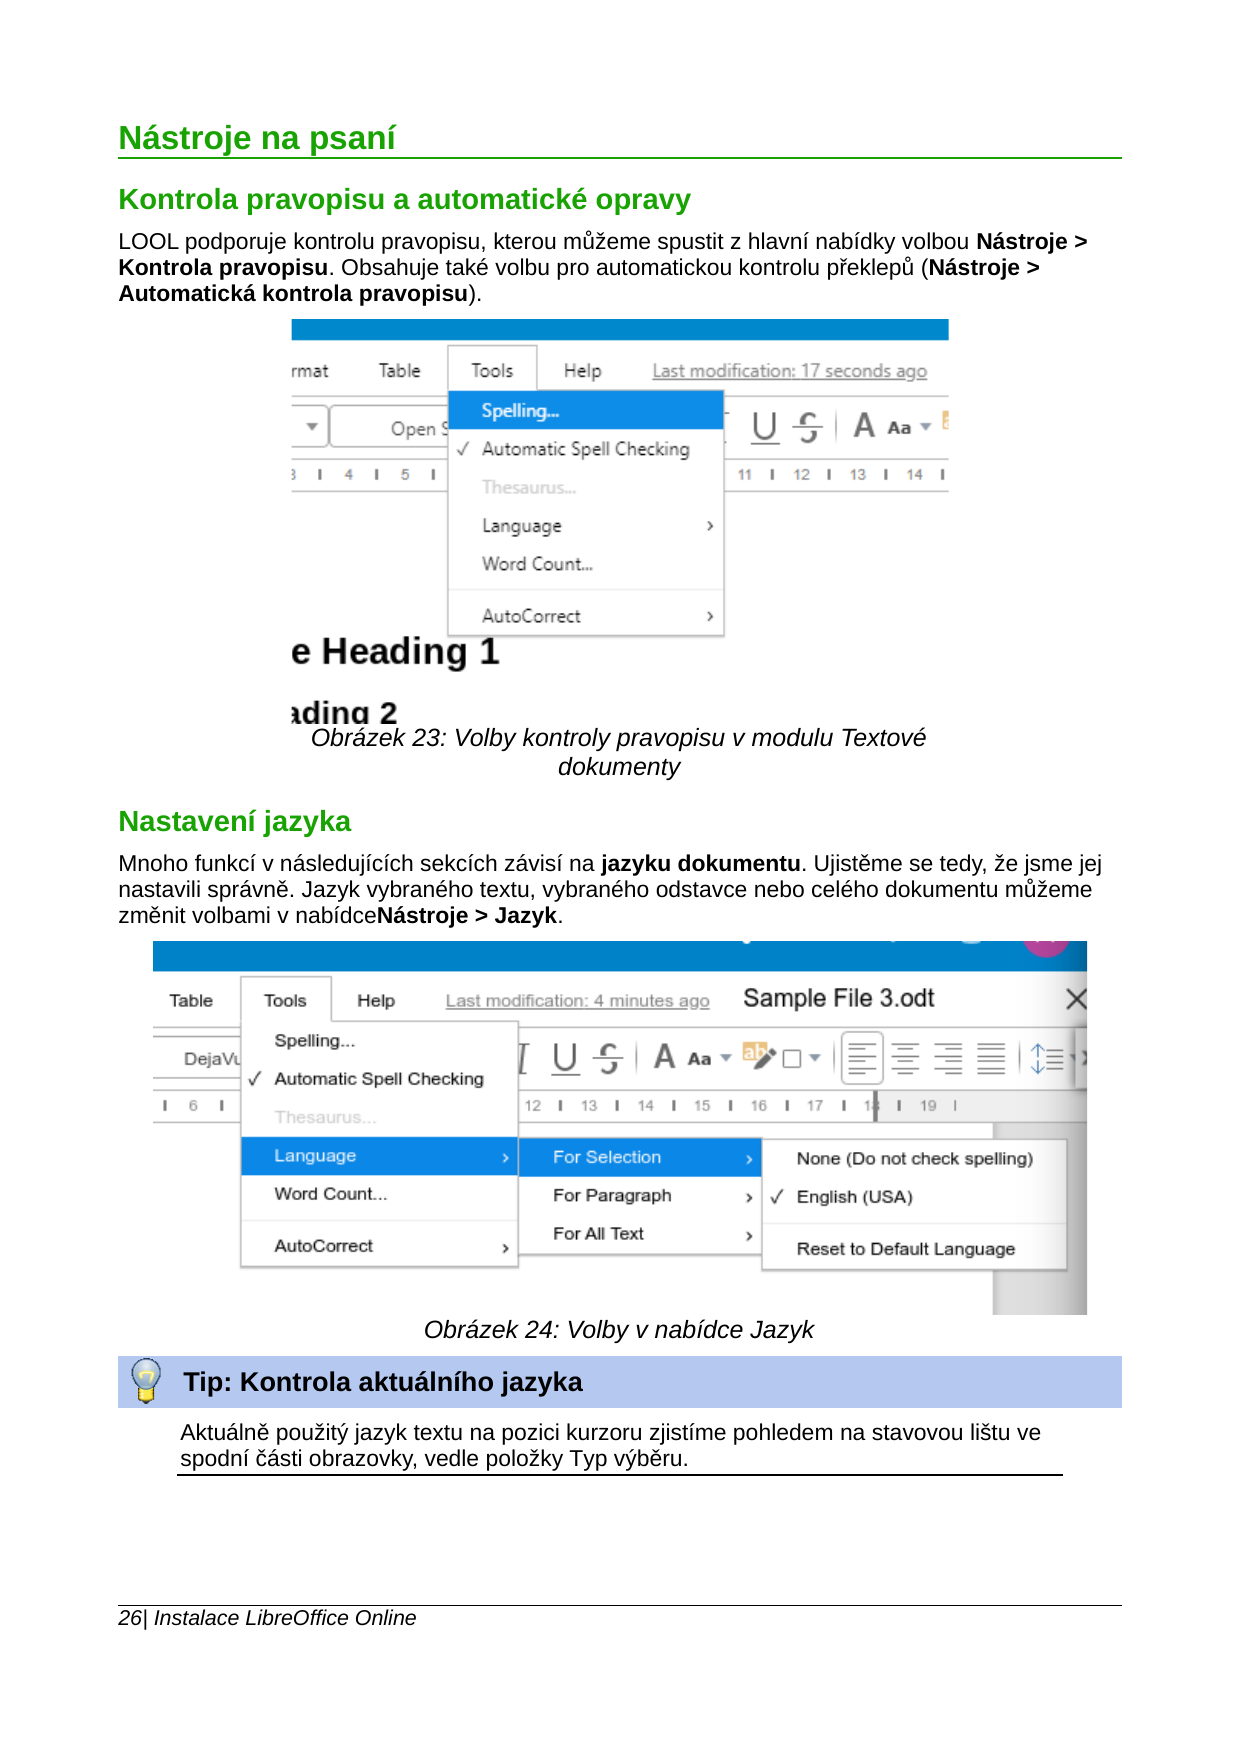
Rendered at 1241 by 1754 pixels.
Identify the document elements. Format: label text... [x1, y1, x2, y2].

text LOOL podporuje kontrolu pravopisu, kterou můžeme spustit z hlavní nabídky volbou Nástroje > Kontrola pravopisu. Obsahuje také volbu pro automatickou kontrolu překlepů (Nástroje > Automatická kontrola pravopisu). [118, 228, 1122, 307]
text Aktuálně použitý jazyk textu na pozici kurzoru zjistíme pohledem na stavovou lištu ve spodní části obrazovky, vedle položky Typ výběru. [177, 1416, 1063, 1474]
picture [291, 341, 949, 724]
text Mnoho funkcí v následujících sekcích závisí na jazyku dokumentu. Ujistěme se tedy, že jsme jej nastavili správně. Jazyk vybraného textu, vybraného odstavce nebo celého dokumentu můžeme změnit volbami v nabídceNástroje > Jazyk. [118, 850, 1122, 929]
text Obrázek 23: Volby kontroly pravopisu v modulu Textové dokumenty [285, 319, 955, 781]
subtitle Nastavení jazyka [118, 804, 1122, 838]
subtitle Tip: Kontrola aktuálního jazyka [118, 1356, 1122, 1408]
picture [119, 1356, 170, 1407]
text Obrázek 24: Volby v nabídce Jazyk [144, 1315, 1097, 1344]
subtitle Nástroje na psaní [118, 118, 1122, 157]
subtitle Kontrola pravopisu a automatické opravy [118, 182, 1122, 216]
picture [153, 941, 1088, 1315]
